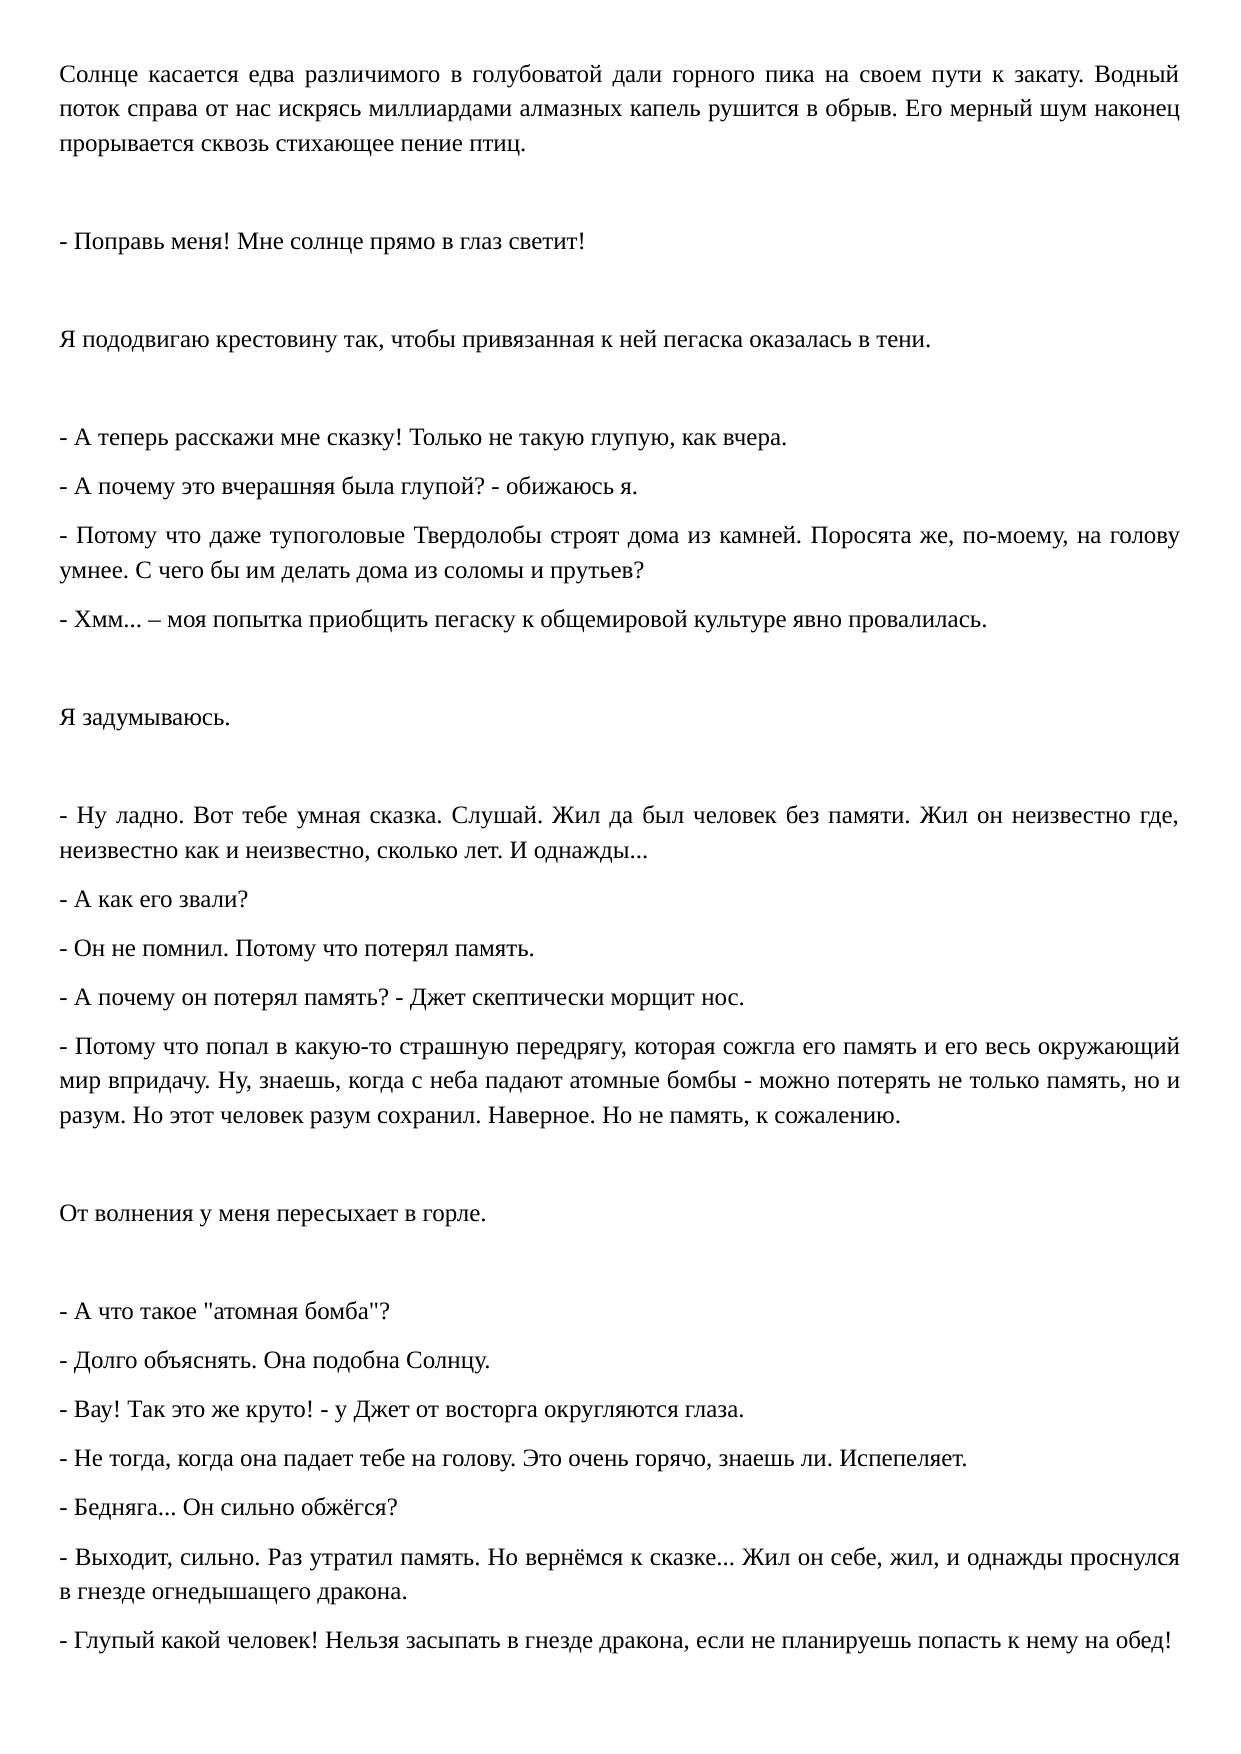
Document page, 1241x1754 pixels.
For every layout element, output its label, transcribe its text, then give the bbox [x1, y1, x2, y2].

text - А что такое "атомная бомба"? [59, 1296, 1181, 1325]
text - Вау! Так это же круто! - у Джет от восторга округляются глаза. [59, 1394, 1181, 1423]
text - А почему это вчерашняя была глупой? - обижаюсь я. [59, 471, 1181, 500]
text - Долго объяснять. Она подобна Солнцу. [59, 1345, 1181, 1374]
text Я задумываюсь. [59, 702, 1181, 731]
text - Ну ладно. Вот тебе умная сказка. Слушай. Жил да был человек без памяти. Жил он неизвестно где, неизвестно как и неизвестно, сколько лет. И однажды... [59, 800, 1181, 863]
text - А теперь расскажи мне сказку! Только не такую глупую, как вчера. [59, 422, 1181, 451]
text - Он не помнил. Потому что потерял память. [59, 933, 1181, 962]
text Солнце касается едва различимого в голубоватой дали горного пика на своем пути к закату. Водный поток справа от нас искрясь миллиардами алмазных капель рушится в обрыв. Его мерный шум наконец прорывается сквозь стихающее пение птиц. [59, 59, 1181, 157]
text - А как его звали? [59, 884, 1181, 913]
text От волнения у меня пересыхает в горле. [59, 1198, 1181, 1227]
text - Глупый какой человек! Нельзя засыпать в гнезде дракона, если не планируешь попасть к нему на обед! [59, 1625, 1181, 1654]
text - Хмм... – моя попытка приобщить пегаску к общемировой культуре явно провалилась. [59, 604, 1181, 633]
text - А почему он потерял память? - Джет скептически морщит нос. [59, 982, 1181, 1011]
text - Бедняга... Он сильно обжёгся? [59, 1492, 1181, 1521]
text - Потому что даже тупоголовые Твердолобы строят дома из камней. Поросята же, по-моему, на голову умнее. С чего бы им делать дома из соломы и прутьев? [59, 521, 1181, 584]
text Я пододвигаю крестовину так, чтобы привязанная к ней пегаска оказалась в тени. [59, 324, 1181, 353]
text - Выходит, сильно. Раз утратил память. Но вернёмся к сказке... Жил он себе, жил, и однажды проснулся в гнезде огнедышащего дракона. [59, 1542, 1181, 1605]
text - Поправь меня! Мне солнце прямо в глаз светит! [59, 226, 1181, 255]
text - Потому что попал в какую-то страшную передрягу, которая сожгла его память и его весь окружающий мир впридачу. Ну, знаешь, когда с неба падают атомные бомбы - можно потерять не только память, но и разум. Но этот человек разум сохранил. Наверное. Но не память, к сожалению. [59, 1031, 1181, 1129]
text - Не тогда, когда она падает тебе на голову. Это очень горячо, знаешь ли. Испепеляет. [59, 1443, 1181, 1472]
